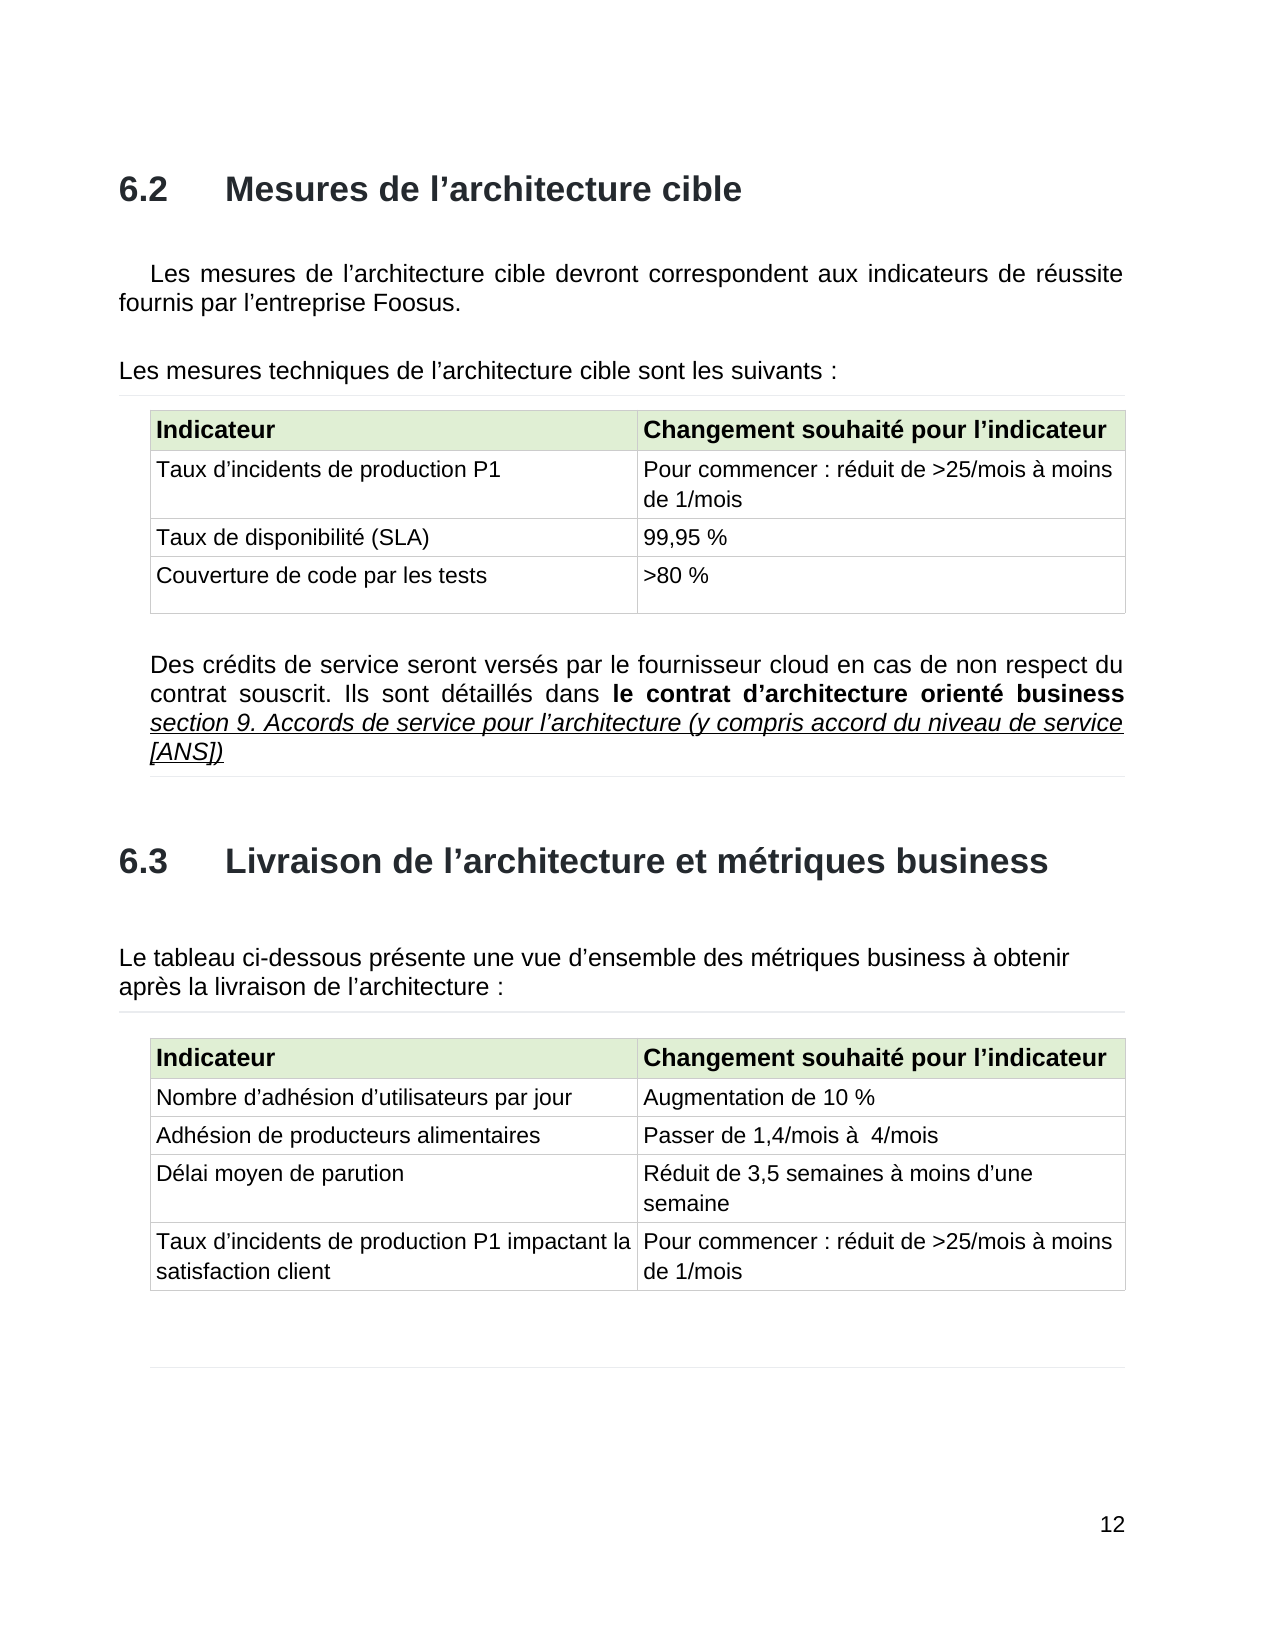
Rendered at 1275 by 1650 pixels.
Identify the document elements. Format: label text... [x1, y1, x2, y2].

table_cell Passer de 1,4/mois à 4/mois [638, 1117, 1125, 1154]
table_header Indicateur [151, 411, 637, 450]
table_cell Taux d’incidents de production P1 impactant la satisfaction client [151, 1223, 637, 1290]
table_cell 99,95 % [638, 519, 1125, 556]
table_cell Réduit de 3,5 semaines à moins d’une semaine [638, 1155, 1125, 1222]
table_cell Délai moyen de parution [151, 1155, 637, 1222]
table_header Changement souhaité pour l’indicateur [638, 1039, 1125, 1078]
table_cell Augmentation de 10 % [638, 1079, 1125, 1116]
table_header Changement souhaité pour l’indicateur [638, 411, 1125, 450]
table_header Indicateur [151, 1039, 637, 1078]
subtitle Livraison de l’architecture et métriques business [119, 840, 1125, 881]
text Des crédits de service seront versés par le fournisseur cloud en cas de non respect du contrat souscrit. Ils sont détaillés dans le contrat d’architecture orienté business section 9. Accords de service pour l’architecture (y compris accord du niveau de service [ANS]) [150, 650, 1125, 776]
text Le tableau ci-dessous présente une vue d’ensemble des métriques business à obtenir après la livraison de l’architecture : [119, 943, 1125, 1011]
table_cell Pour commencer : réduit de >25/mois à moins de 1/mois [638, 1223, 1125, 1290]
table_cell Taux de disponibilité (SLA) [151, 519, 637, 556]
table_cell Nombre d’adhésion d’utilisateurs par jour [151, 1079, 637, 1116]
text Les mesures de l’architecture cible devront correspondent aux indicateurs de réussite fournis par l’entreprise Foosus. [119, 259, 1125, 317]
table_cell Pour commencer : réduit de >25/mois à moins de 1/mois [638, 451, 1125, 518]
table_cell >80 % [638, 557, 1125, 613]
table_cell Couverture de code par les tests [151, 557, 637, 613]
table_cell Adhésion de producteurs alimentaires [151, 1117, 637, 1154]
subtitle Mesures de l’architecture cible [119, 168, 1125, 209]
text Les mesures techniques de l’architecture cible sont les suivants : [119, 356, 1125, 395]
table_cell Taux d’incidents de production P1 [151, 451, 637, 518]
